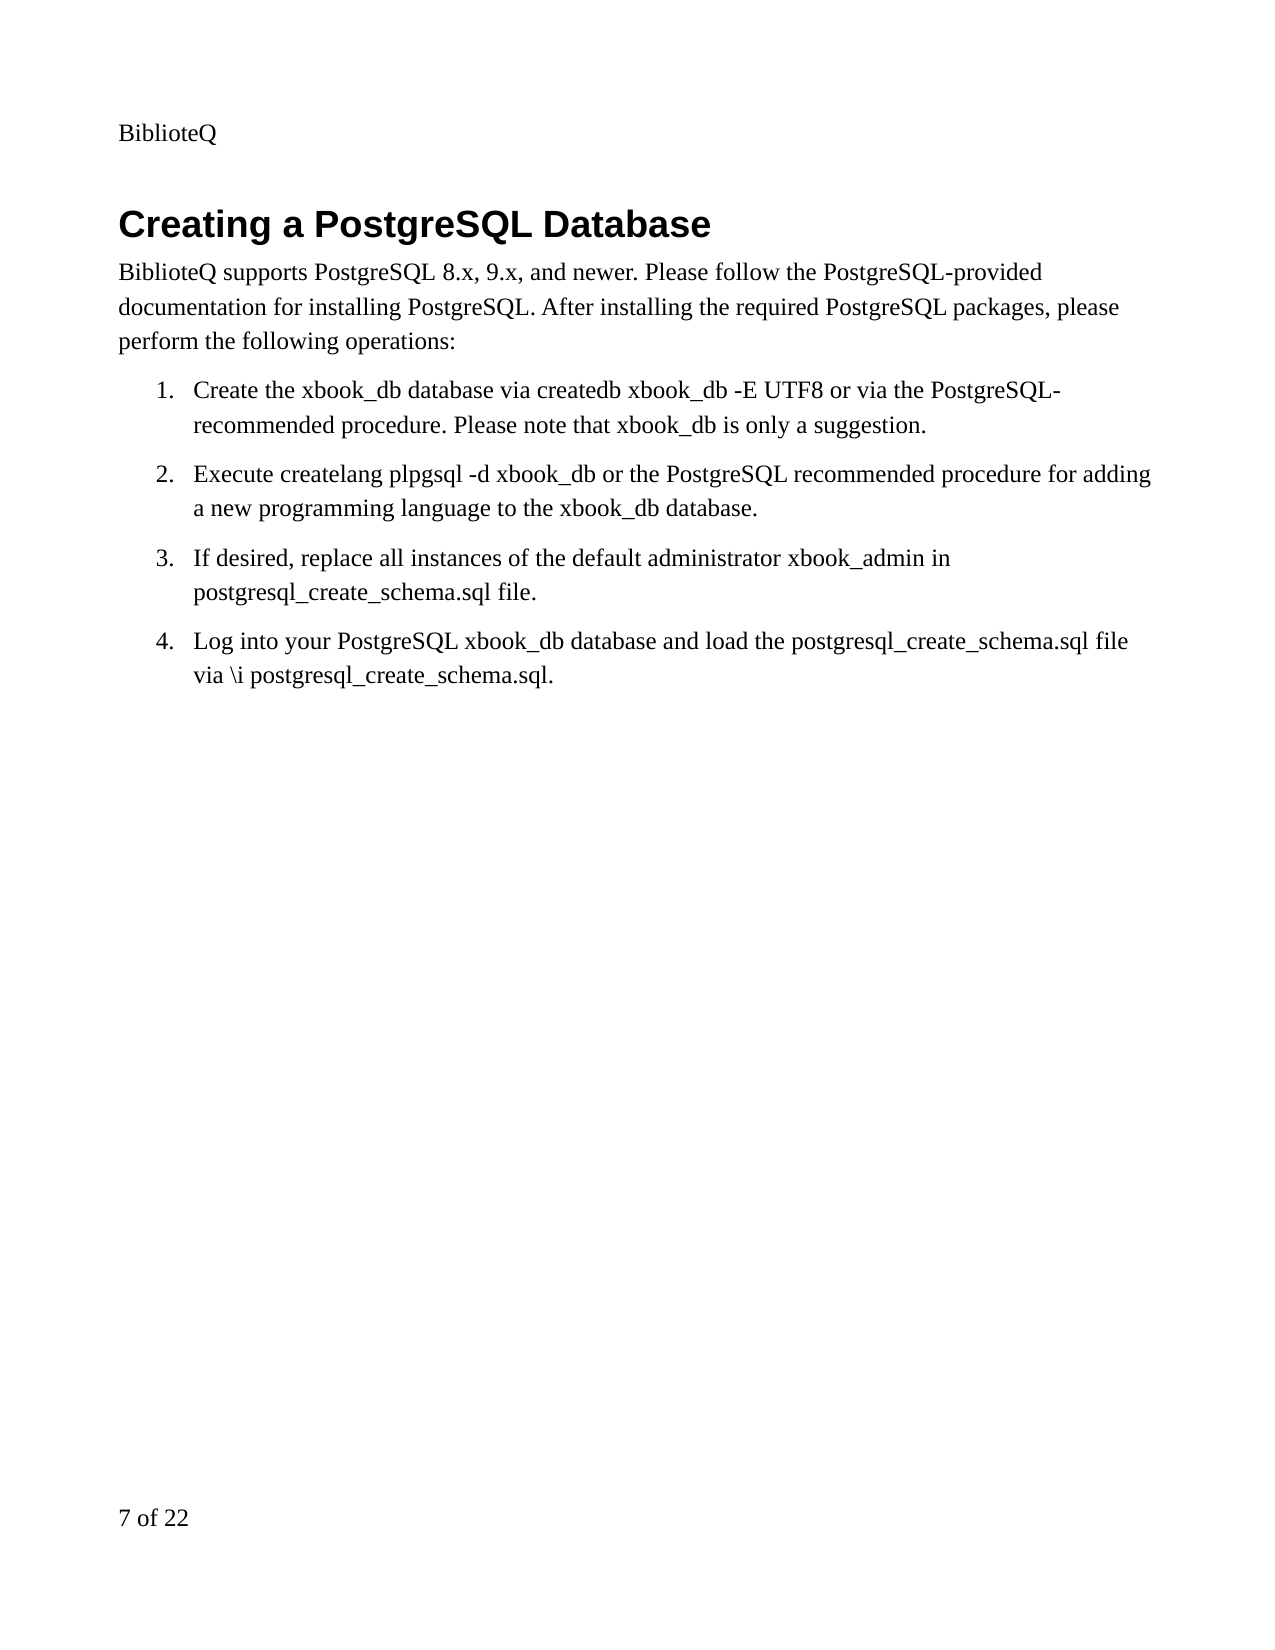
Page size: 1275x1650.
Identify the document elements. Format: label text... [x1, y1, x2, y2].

list Create the xbook_db database via createdb xbook_db -E UTF8 or via the PostgreSQL-recommended procedure. Please note that xbook_db is only a suggestion. [156, 376, 1157, 439]
list Log into your PostgreSQL xbook_db database and load the postgresql_create_schema.sql file via \i postgresql_create_schema.sql. [156, 626, 1157, 689]
list Execute createlang plpgsql -d xbook_db or the PostgreSQL recommended procedure for adding a new programming language to the xbook_db database. [156, 459, 1157, 522]
list If desired, replace all instances of the default administrator xbook_admin in postgresql_create_schema.sql file. [156, 543, 1157, 606]
text BiblioteQ supports PostgreSQL 8.x, 9.x, and newer. Please follow the PostgreSQL-provided documentation for installing PostgreSQL. After installing the required PostgreSQL packages, please perform the following operations: [118, 257, 1157, 355]
subtitle Creating a PostgreSQL Database [118, 201, 1157, 245]
